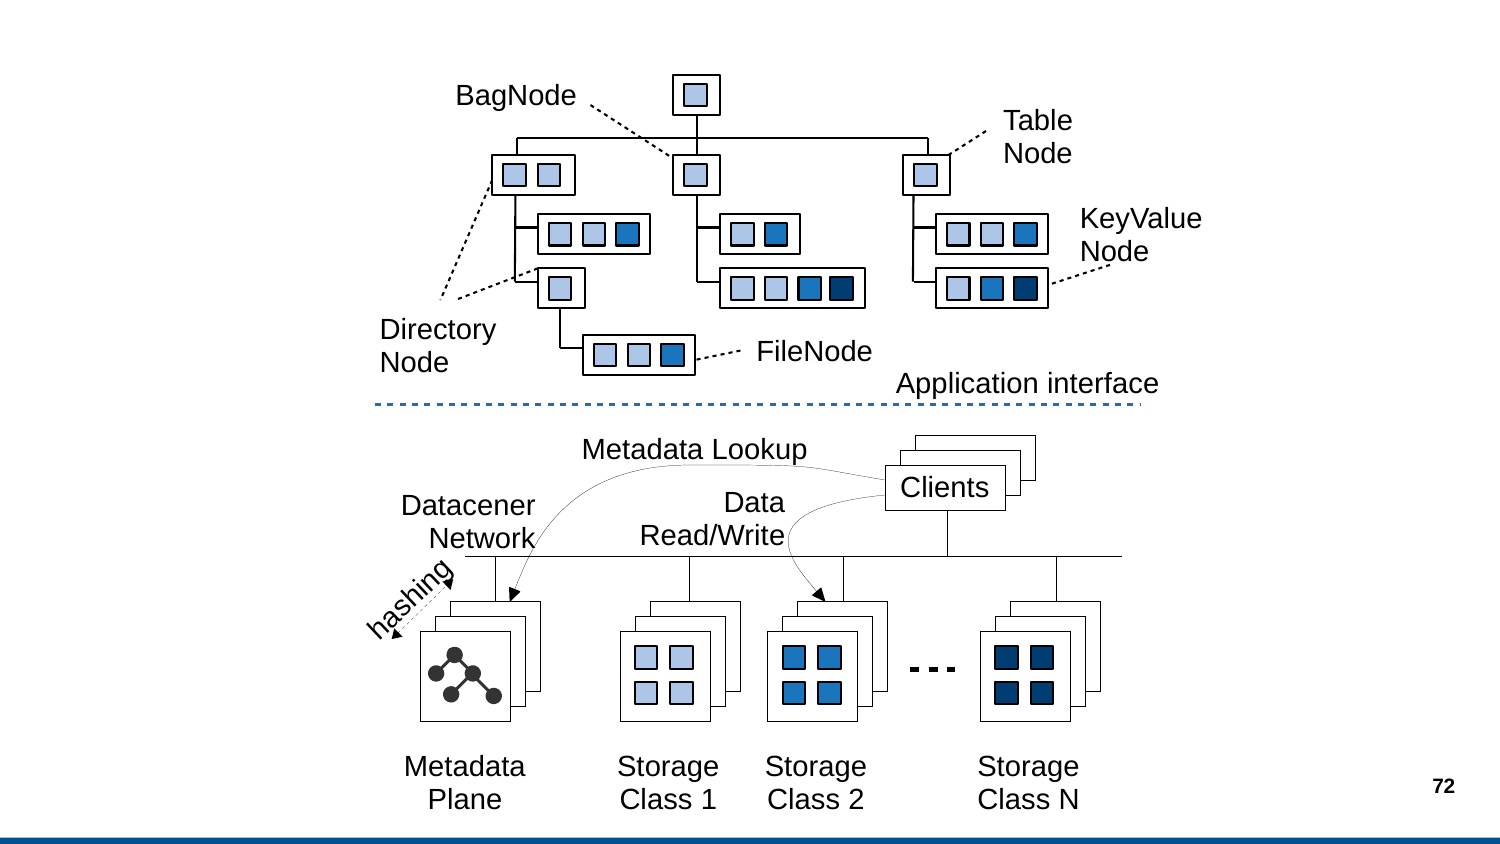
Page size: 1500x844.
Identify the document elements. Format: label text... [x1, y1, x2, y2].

text_box [764, 222, 788, 246]
text_box Data Read/Write [789, 518, 803, 559]
text_box [980, 222, 1004, 246]
text_box [549, 222, 572, 246]
text_box [594, 343, 617, 367]
text_box [830, 277, 853, 300]
text_box [1014, 277, 1037, 300]
text_box Table Node [988, 96, 1096, 177]
text_box hashing [345, 504, 507, 662]
text_box [492, 154, 576, 195]
text_box [900, 435, 1036, 496]
text_box [627, 343, 651, 367]
text_box Storage Class 2 [750, 742, 883, 824]
text_box [980, 601, 1101, 722]
text_box [767, 601, 888, 722]
text_box [420, 601, 541, 722]
text_box KeyValue Node [1065, 195, 1228, 276]
text_box FileNode [741, 327, 889, 375]
text_box [764, 277, 788, 300]
text_box Storage Class 1 [602, 742, 736, 824]
text_box [798, 277, 821, 300]
text_box [980, 277, 1004, 300]
text_box Metadata Lookup [629, 466, 823, 474]
text_box Metadata Lookup [566, 425, 823, 474]
text_box [1014, 222, 1037, 246]
text_box [903, 154, 951, 195]
text_box [947, 222, 970, 246]
text_box [672, 74, 721, 116]
text_box [672, 154, 721, 195]
text_box BagNode [440, 71, 696, 133]
text_box Datacener Network [385, 481, 564, 563]
text_box Data Read/Write [624, 478, 803, 559]
text_box [537, 268, 586, 309]
text_box Clients [885, 465, 1006, 511]
text_box Directory Node [364, 305, 512, 387]
text_box [582, 222, 606, 246]
text_box [731, 222, 754, 246]
text_box Datacener Network [527, 510, 564, 563]
text_box [620, 601, 741, 722]
text_box Application interface [880, 359, 1175, 408]
text_box Storage Class N [962, 743, 1096, 824]
text_box [947, 277, 970, 300]
text_box [731, 277, 754, 300]
text_box [661, 343, 684, 367]
text_box Metadata Plane [389, 742, 567, 824]
text_box [616, 222, 639, 246]
